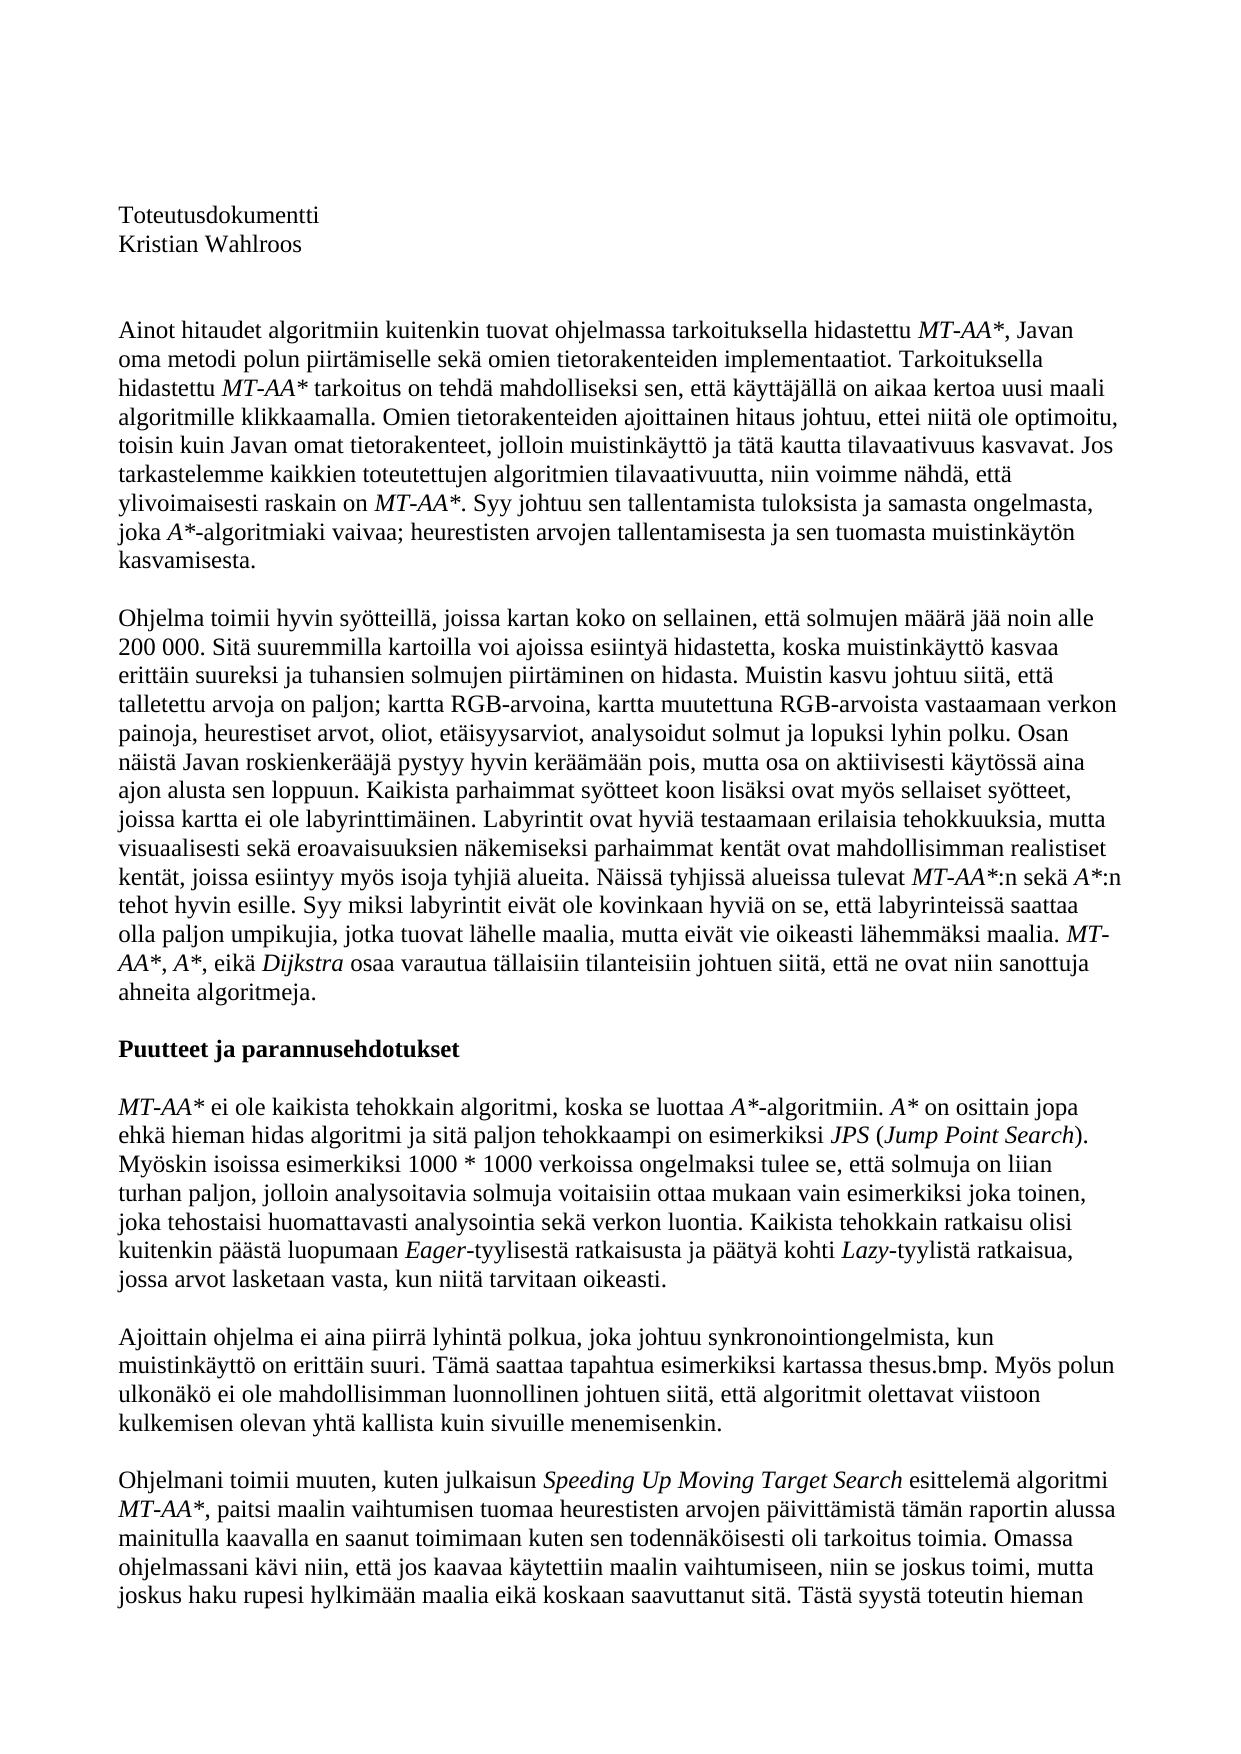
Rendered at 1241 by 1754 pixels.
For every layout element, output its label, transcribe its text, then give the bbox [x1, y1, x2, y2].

text Ajoittain ohjelma ei aina piirrä lyhintä polkua, joka johtuu synkronointiongelmista, kun muistinkäyttö on erittäin suuri. Tämä saattaa tapahtua esimerkiksi kartassa thesus.bmp. Myös polun ulkonäkö ei ole mahdollisimman luonnollinen johtuen siitä, että algoritmit olettavat viistoon kulkemisen olevan yhtä kallista kuin sivuille menemisenkin. [118, 1322, 1122, 1437]
text Puutteet ja parannusehdotukset [118, 1034, 1122, 1063]
text Ohjelma toimii hyvin syötteillä, joissa kartan koko on sellainen, että solmujen määrä jää noin alle 200 000. Sitä suuremmilla kartoilla voi ajoissa esiintyä hidastetta, koska muistinkäyttö kasvaa erittäin suureksi ja tuhansien solmujen piirtäminen on hidasta. Muistin kasvu johtuu siitä, että talletettu arvoja on paljon; kartta RGB-arvoina, kartta muutettuna RGB-arvoista vastaamaan verkon painoja, heurestiset arvot, oliot, etäisyysarviot, analysoidut solmut ja lopuksi lyhin polku. Osan näistä Javan roskienkerääjä pystyy hyvin keräämään pois, mutta osa on aktiivisesti käytössä aina ajon alusta sen loppuun. Kaikista parhaimmat syötteet koon lisäksi ovat myös sellaiset syötteet, joissa kartta ei ole labyrinttimäinen. Labyrintit ovat hyviä testaamaan erilaisia tehokkuuksia, mutta visuaalisesti sekä eroavaisuuksien näkemiseksi parhaimmat kentät ovat mahdollisimman realistiset kentät, joissa esiintyy myös isoja tyhjiä alueita. Näissä tyhjissä alueissa tulevat MT-AA*:n sekä A*:n tehot hyvin esille. Syy miksi labyrintit eivät ole kovinkaan hyviä on se, että labyrinteissä saattaa olla paljon umpikujia, jotka tuovat lähelle maalia, mutta eivät vie oikeasti lähemmäksi maalia. MT-AA*, A*, eikä Dijkstra osaa varautua tällaisiin tilanteisiin johtuen siitä, että ne ovat niin sanottuja ahneita algoritmeja. [118, 603, 1122, 1005]
text Ainot hitaudet algoritmiin kuitenkin tuovat ohjelmassa tarkoituksella hidastettu MT-AA*, Javan oma metodi polun piirtämiselle sekä omien tietorakenteiden implementaatiot. Tarkoituksella hidastettu MT-AA* tarkoitus on tehdä mahdolliseksi sen, että käyttäjällä on aikaa kertoa uusi maali algoritmille klikkaamalla. Omien tietorakenteiden ajoittainen hitaus johtuu, ettei niitä ole optimoitu, toisin kuin Javan omat tietorakenteet, jolloin muistinkäyttö ja tätä kautta tilavaativuus kasvavat. Jos tarkastelemme kaikkien toteutettujen algoritmien tilavaativuutta, niin voimme nähdä, että ylivoimaisesti raskain on MT-AA*. Syy johtuu sen tallentamista tuloksista ja samasta ongelmasta, joka A*-algoritmiaki vaivaa; heurestisten arvojen tallentamisesta ja sen tuomasta muistinkäytön kasvamisesta. [118, 315, 1122, 574]
text MT-AA* ei ole kaikista tehokkain algoritmi, koska se luottaa A*-algoritmiin. A* on osittain jopa ehkä hieman hidas algoritmi ja sitä paljon tehokkaampi on esimerkiksi JPS (Jump Point Search). Myöskin isoissa esimerkiksi 1000 * 1000 verkoissa ongelmaksi tulee se, että solmuja on liian turhan paljon, jolloin analysoitavia solmuja voitaisiin ottaa mukaan vain esimerkiksi joka toinen, joka tehostaisi huomattavasti analysointia sekä verkon luontia. Kaikista tehokkain ratkaisu olisi kuitenkin päästä luopumaan Eager-tyylisestä ratkaisusta ja päätyä kohti Lazy-tyylistä ratkaisua, jossa arvot lasketaan vasta, kun niitä tarvitaan oikeasti. [118, 1092, 1122, 1293]
text Ohjelmani toimii muuten, kuten julkaisun Speeding Up Moving Target Search esittelemä algoritmi MT-AA*, paitsi maalin vaihtumisen tuomaa heurestisten arvojen päivittämistä tämän raportin alussa mainitulla kaavalla en saanut toimimaan kuten sen todennäköisesti oli tarkoitus toimia. Omassa ohjelmassani kävi niin, että jos kaavaa käytettiin maalin vaihtumiseen, niin se joskus toimi, mutta joskus haku rupesi hylkimään maalia eikä koskaan saavuttanut sitä. Tästä syystä toteutin hieman [118, 1465, 1122, 1609]
